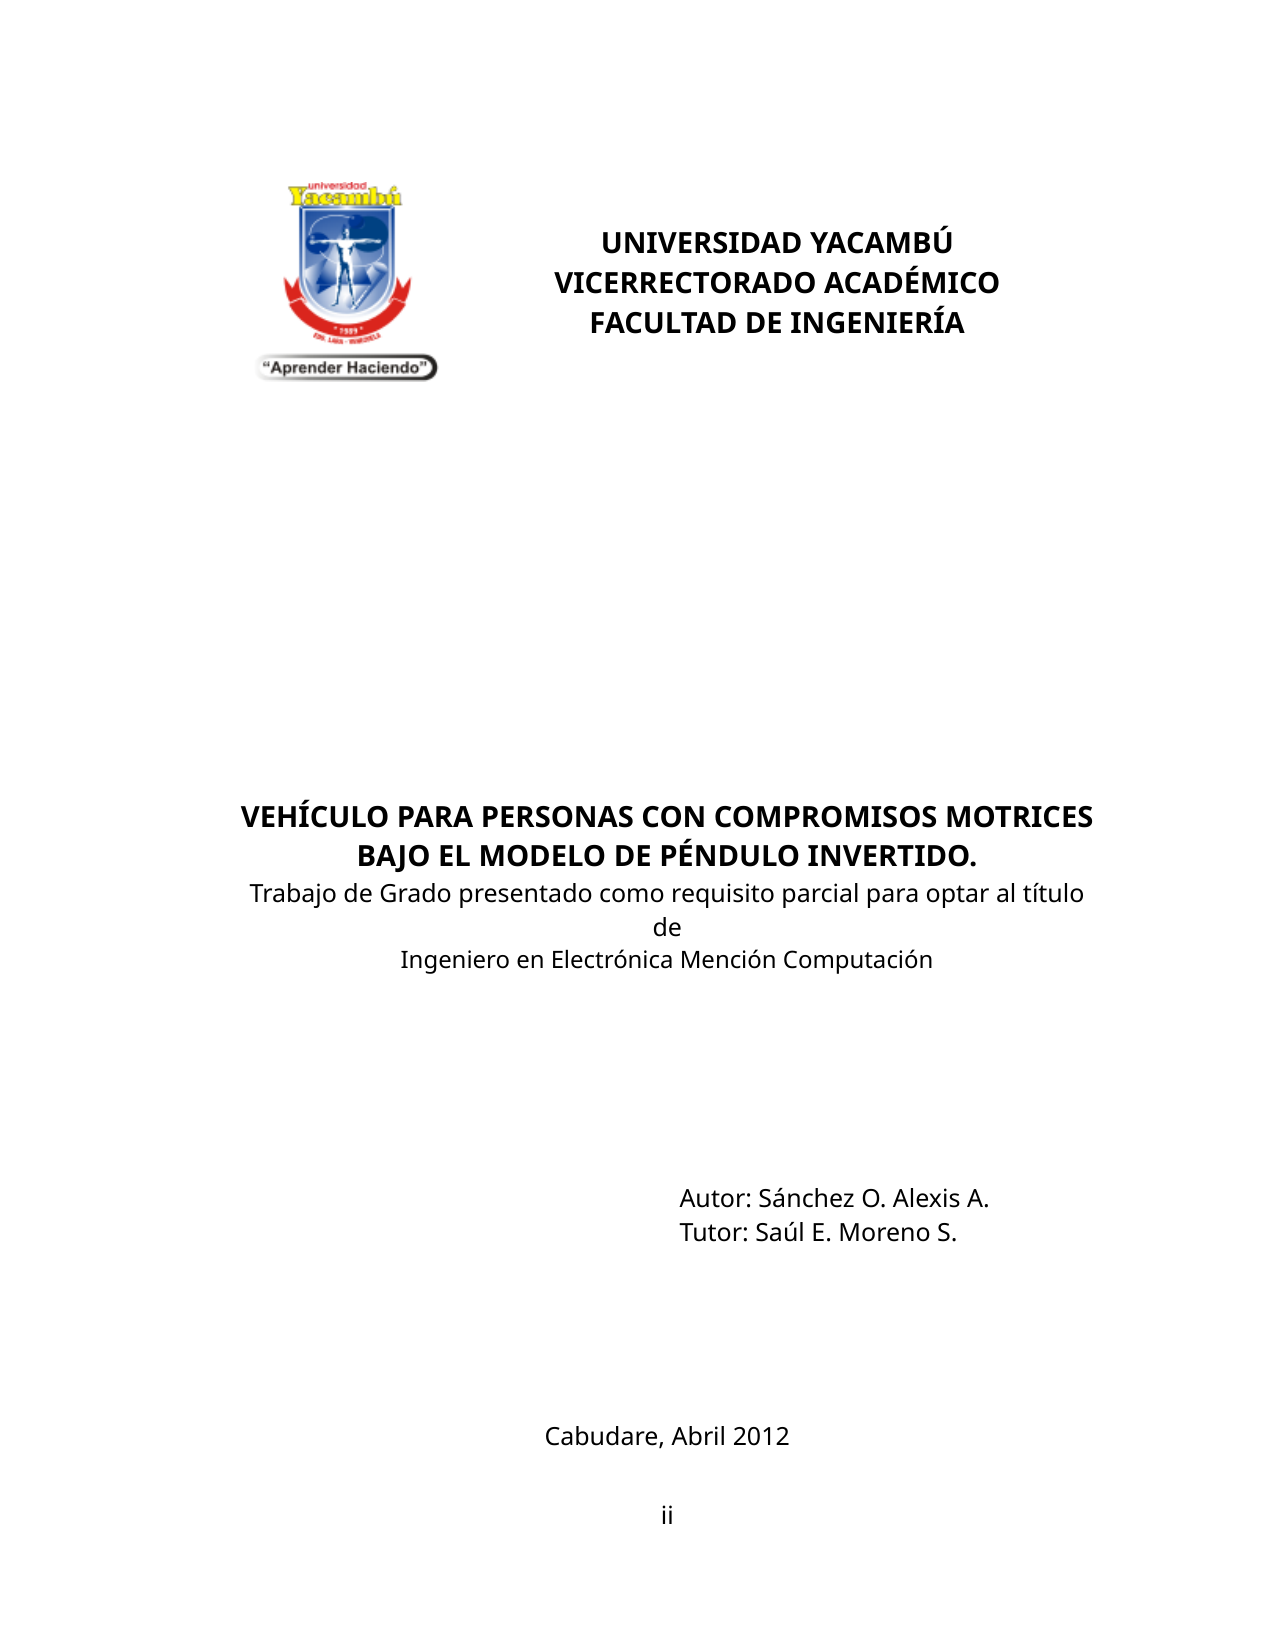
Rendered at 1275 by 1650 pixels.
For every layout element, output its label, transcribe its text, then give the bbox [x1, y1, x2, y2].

picture [254, 182, 439, 382]
text VEHÍCULO PARA PERSONAS CON COMPROMISOS MOTRICES BAJO EL MODELO DE PÉNDULO INVERTIDO. [236, 796, 1098, 875]
text Ingeniero en Electrónica Mención Computación [236, 943, 1098, 976]
text Tutor: Saúl E. Moreno S. [236, 1214, 1098, 1248]
table_header UNIVERSIDAD YACAMBÚ VICERRECTORADO ACADÉMICO FACULTAD DE INGENIERÍA [457, 177, 1098, 387]
text Cabudare, Abril 2012 [236, 1419, 1098, 1453]
table_header [236, 177, 457, 387]
text Trabajo de Grado presentado como requisito parcial para optar al título de [236, 875, 1098, 943]
text Autor: Sánchez O. Alexis A. [236, 1180, 1098, 1214]
